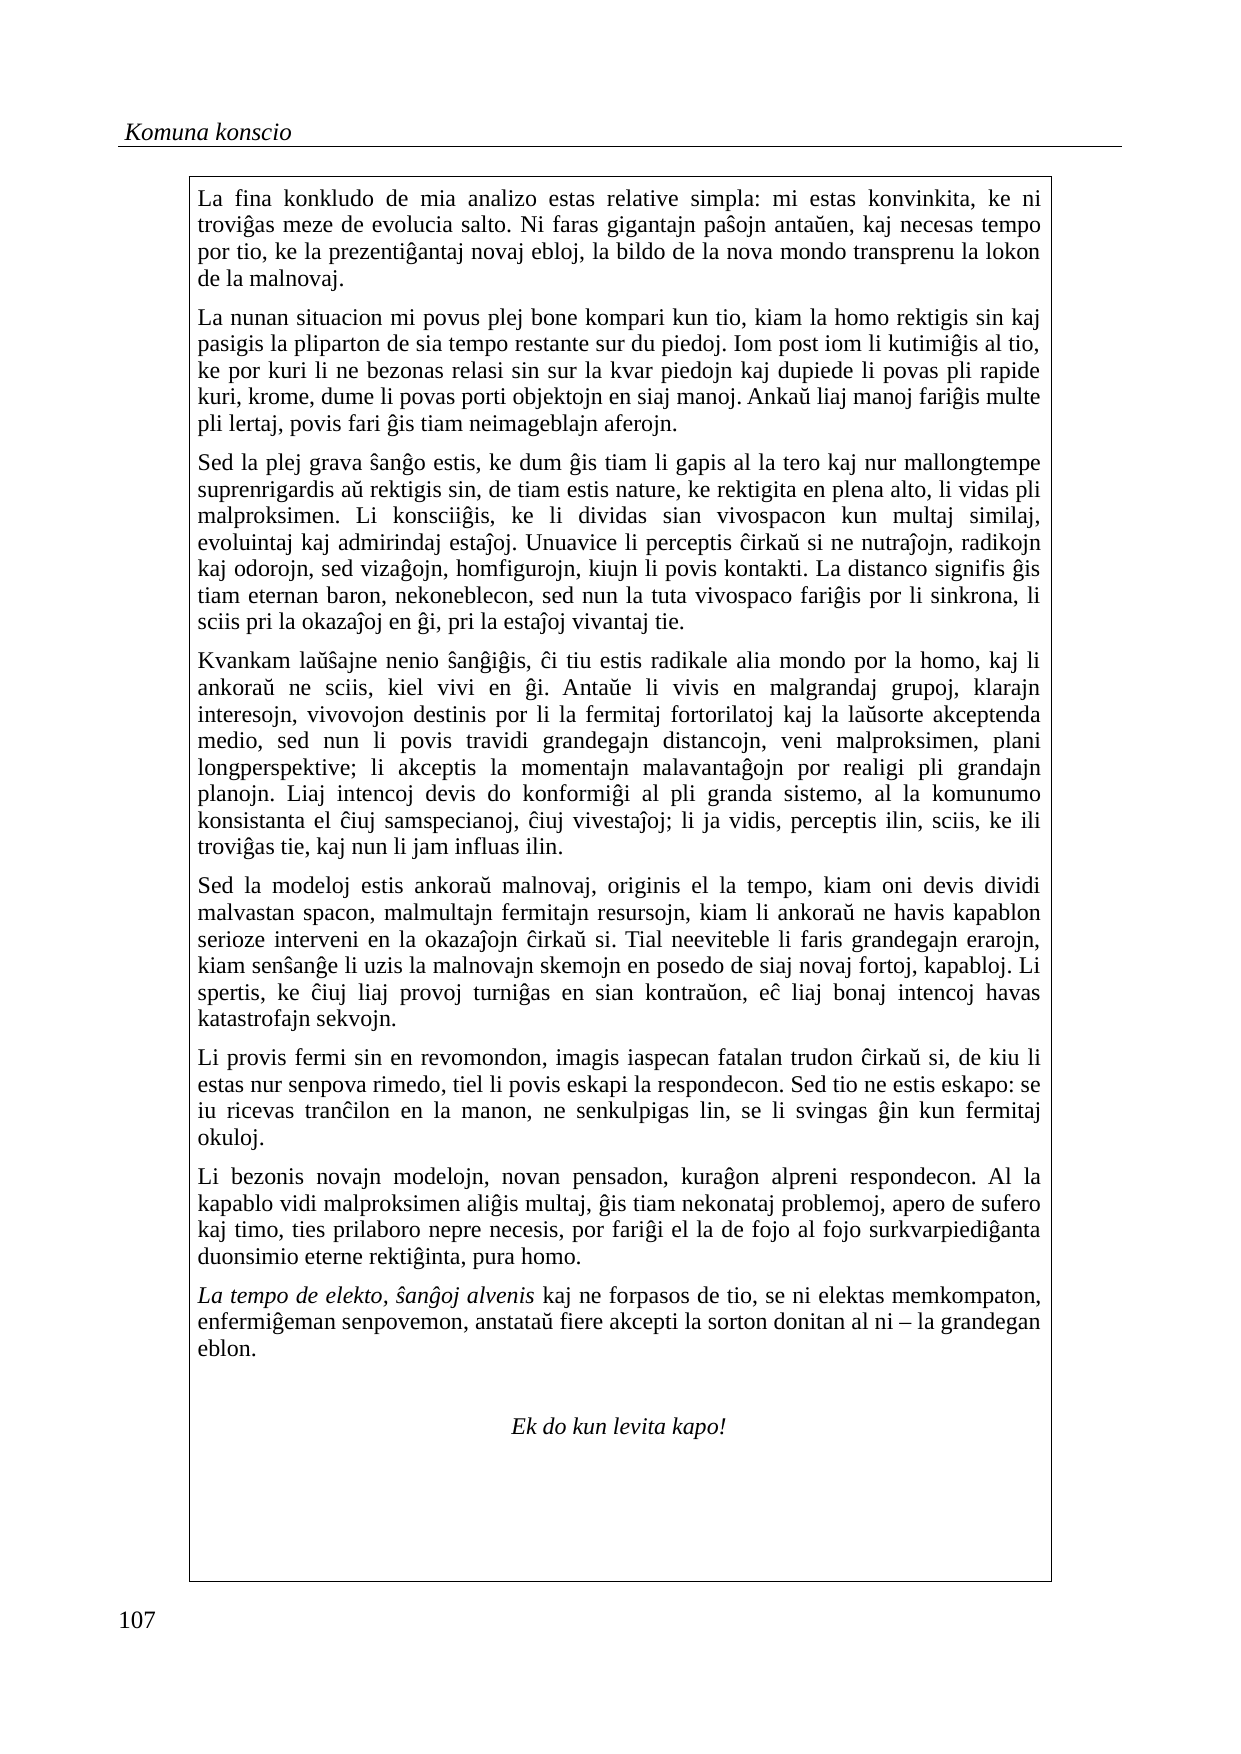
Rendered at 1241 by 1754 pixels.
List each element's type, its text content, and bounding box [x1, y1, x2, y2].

text Ek do kun levita kapo! [197, 1413, 1043, 1440]
text Kvankam laŭŝajne nenio ŝanĝiĝis, ĉi tiu estis radikale alia mondo por la homo, kaj li ankoraŭ ne sciis, kiel vivi en ĝi. Antaŭe li vivis en malgrandaj grupoj, klarajn interesojn, vivovojon destinis por li la fermitaj fortorilatoj kaj la laŭsorte akceptenda medio, sed nun li povis travidi grandegajn distancojn, veni malproksimen, plani longperspektive; li akceptis la momentajn malavantaĝojn por realigi pli grandajn planojn. Liaj intencoj devis do konformiĝi al pli granda sistemo, al la komunumo konsistanta el ĉiuj samspecianoj, ĉiuj vivestaĵoj; li ja vidis, perceptis ilin, sciis, ke ili troviĝas tie, kaj nun li jam influas ilin. [197, 647, 1043, 860]
text La tempo de elekto, ŝanĝoj alvenis kaj ne forpasos de tio, se ni elektas memkompaton, enfermiĝeman senpovemon, anstataŭ fiere akcepti la sorton donitan al ni – la grandegan eblon. [197, 1282, 1043, 1362]
text Li bezonis novajn modelojn, novan pensadon, kuraĝon alpreni respondecon. Al la kapablo vidi malproksimen aliĝis multaj, ĝis tiam nekonataj problemoj, apero de sufero kaj timo, ties prilaboro nepre necesis, por fariĝi el la de fojo al fojo surkvarpiediĝanta duonsimio eterne rektiĝinta, pura homo. [197, 1163, 1043, 1269]
text La fina konkludo de mia analizo estas relative simpla: mi estas konvinkita, ke ni troviĝas meze de evolucia salto. Ni faras gigantajn paŝojn antaŭen, kaj necesas tempo por tio, ke la prezentiĝantaj novaj ebloj, la bildo de la nova mondo transprenu la lokon de la malnovaj. [197, 185, 1043, 291]
text Sed la plej grava ŝanĝo estis, ke dum ĝis tiam li gapis al la tero kaj nur mallongtempe suprenrigardis aŭ rektigis sin, de tiam estis nature, ke rektigita en plena alto, li vidas pli malproksimen. Li konsciiĝis, ke li dividas sian vivospacon kun multaj similaj, evoluintaj kaj admirindaj estaĵoj. Unuavice li perceptis ĉirkaŭ si ne nutraĵojn, radikojn kaj odorojn, sed vizaĝojn, homfigurojn, kiujn li povis kontakti. La distanco signifis ĝis tiam eternan baron, nekoneblecon, sed nun la tuta vivospaco fariĝis por li sinkrona, li sciis pri la okazaĵoj en ĝi, pri la estaĵoj vivantaj tie. [197, 449, 1043, 635]
text La nunan situacion mi povus plej bone kompari kun tio, kiam la homo rektigis sin kaj pasigis la pliparton de sia tempo restante sur du piedoj. Iom post iom li kutimiĝis al tio, ke por kuri li ne bezonas relasi sin sur la kvar piedojn kaj dupiede li povas pli rapide kuri, krome, dume li povas porti objektojn en siaj manoj. Ankaŭ liaj manoj fariĝis multe pli lertaj, povis fari ĝis tiam neimageblajn aferojn. [197, 304, 1043, 437]
text Sed la modeloj estis ankoraŭ malnovaj, originis el la tempo, kiam oni devis dividi malvastan spacon, malmultajn fermitajn resursojn, kiam li ankoraŭ ne havis kapablon serioze interveni en la okazaĵojn ĉirkaŭ si. Tial neeviteble li faris grandegajn erarojn, kiam senŝanĝe li uzis la malnovajn skemojn en posedo de siaj novaj fortoj, kapabloj. Li spertis, ke ĉiuj liaj provoj turniĝas en sian kontraŭon, eĉ liaj bonaj intencoj havas katastrofajn sekvojn. [197, 872, 1043, 1032]
text Li provis fermi sin en revomondon, imagis iaspecan fatalan trudon ĉirkaŭ si, de kiu li estas nur senpova rimedo, tiel li povis eskapi la respondecon. Sed tio ne estis eskapo: se iu ricevas tranĉilon en la manon, ne senkulpigas lin, se li svingas ĝin kun fermitaj okuloj. [197, 1044, 1043, 1151]
